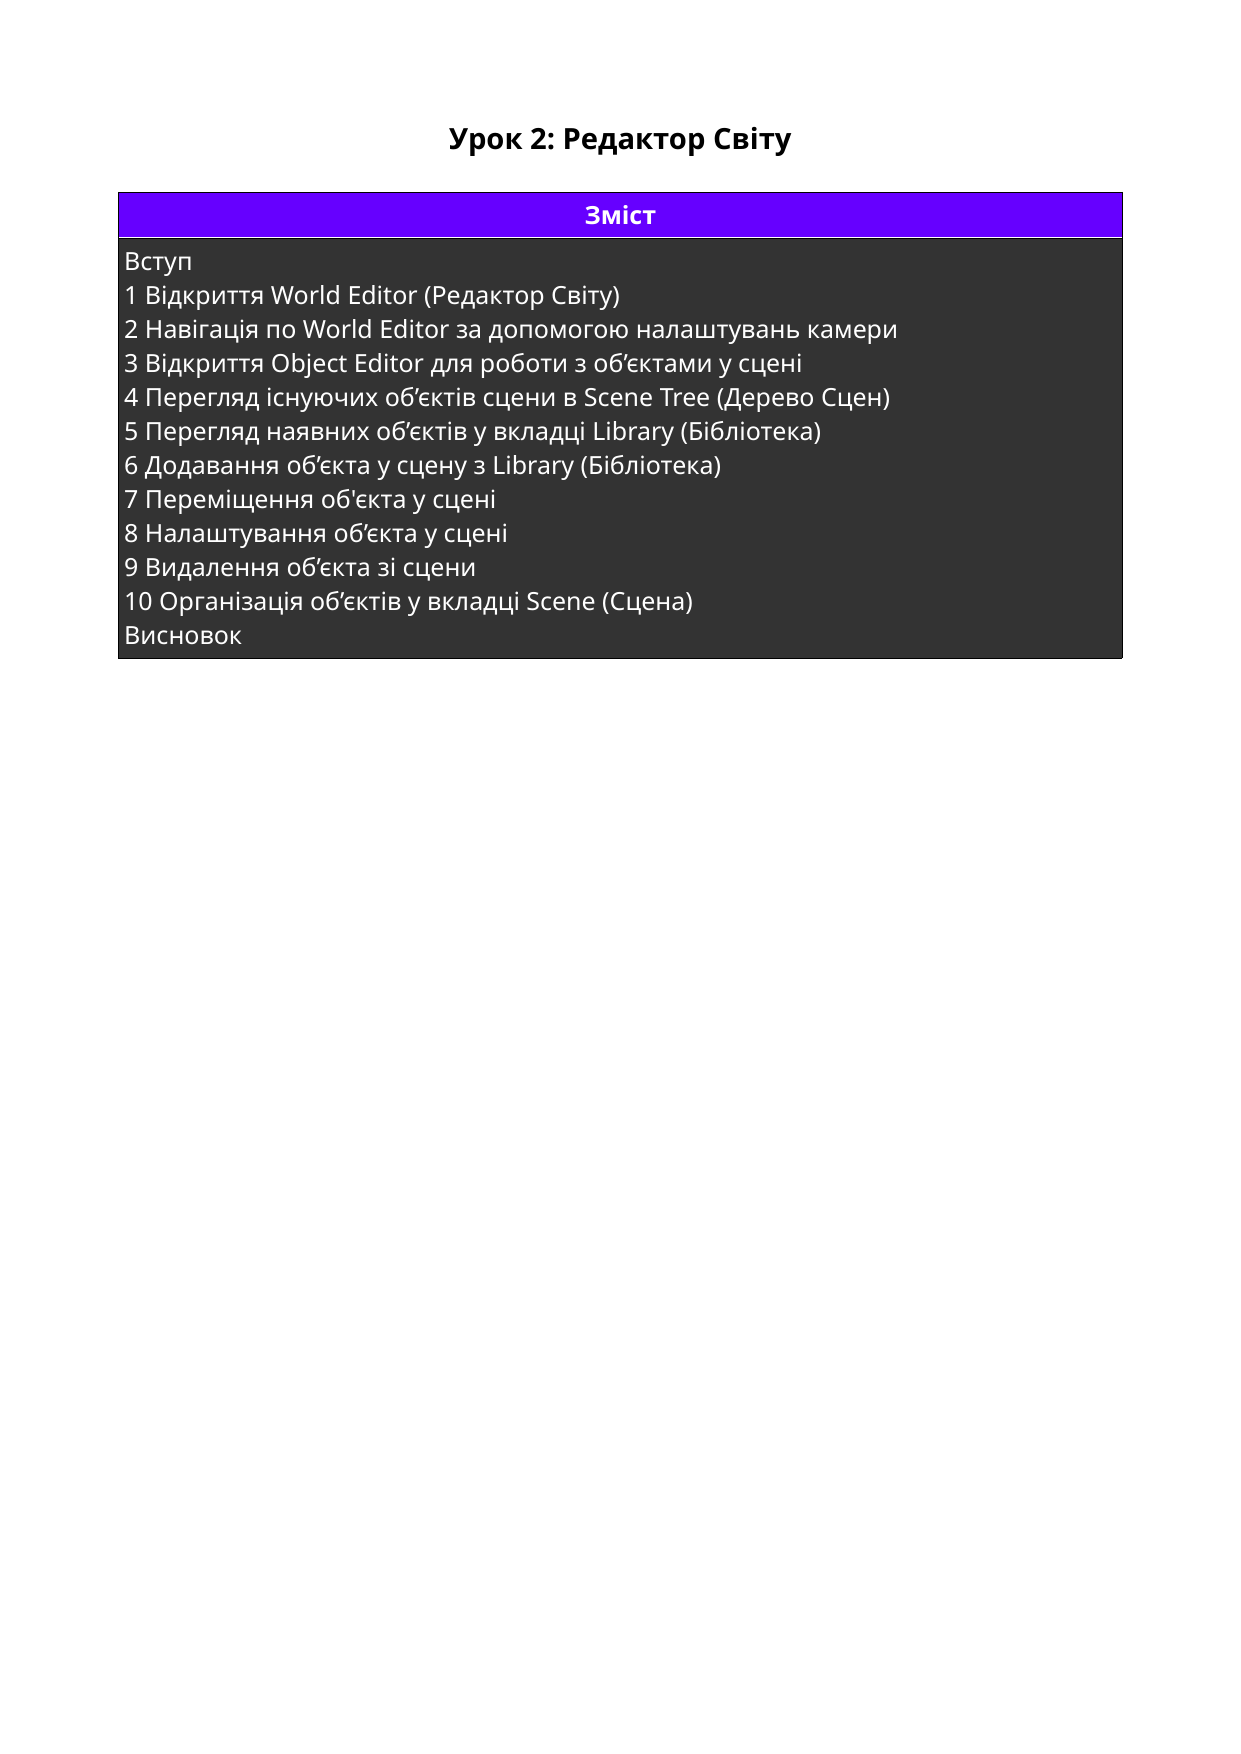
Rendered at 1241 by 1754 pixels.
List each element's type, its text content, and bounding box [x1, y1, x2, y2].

table_cell Вступ 1 Відкриття World Editor (Редактор Світу) 2 Навігація по World Editor за допомогою налаштувань камери 3 Відкриття Object Editor для роботи з об’єктами у сцені 4 Перегляд існуючих об’єктів сцени в Scene Tree (Дерево Сцен) 5 Перегляд наявних об’єктів у вкладці Library (Бібліотека) 6 Додавання об’єкта у сцену з Library (Бібліотека) 7 Переміщення об'єкта у сцені 8 Налаштування об’єкта у сцені 9 Видалення об’єкта зі сцени 10 Організація об’єктів у вкладці Scene (Сцена) Висновок [119, 239, 1122, 658]
text Урок 2: Редактор Світу [118, 118, 1122, 158]
table_header Зміст [119, 193, 1122, 237]
